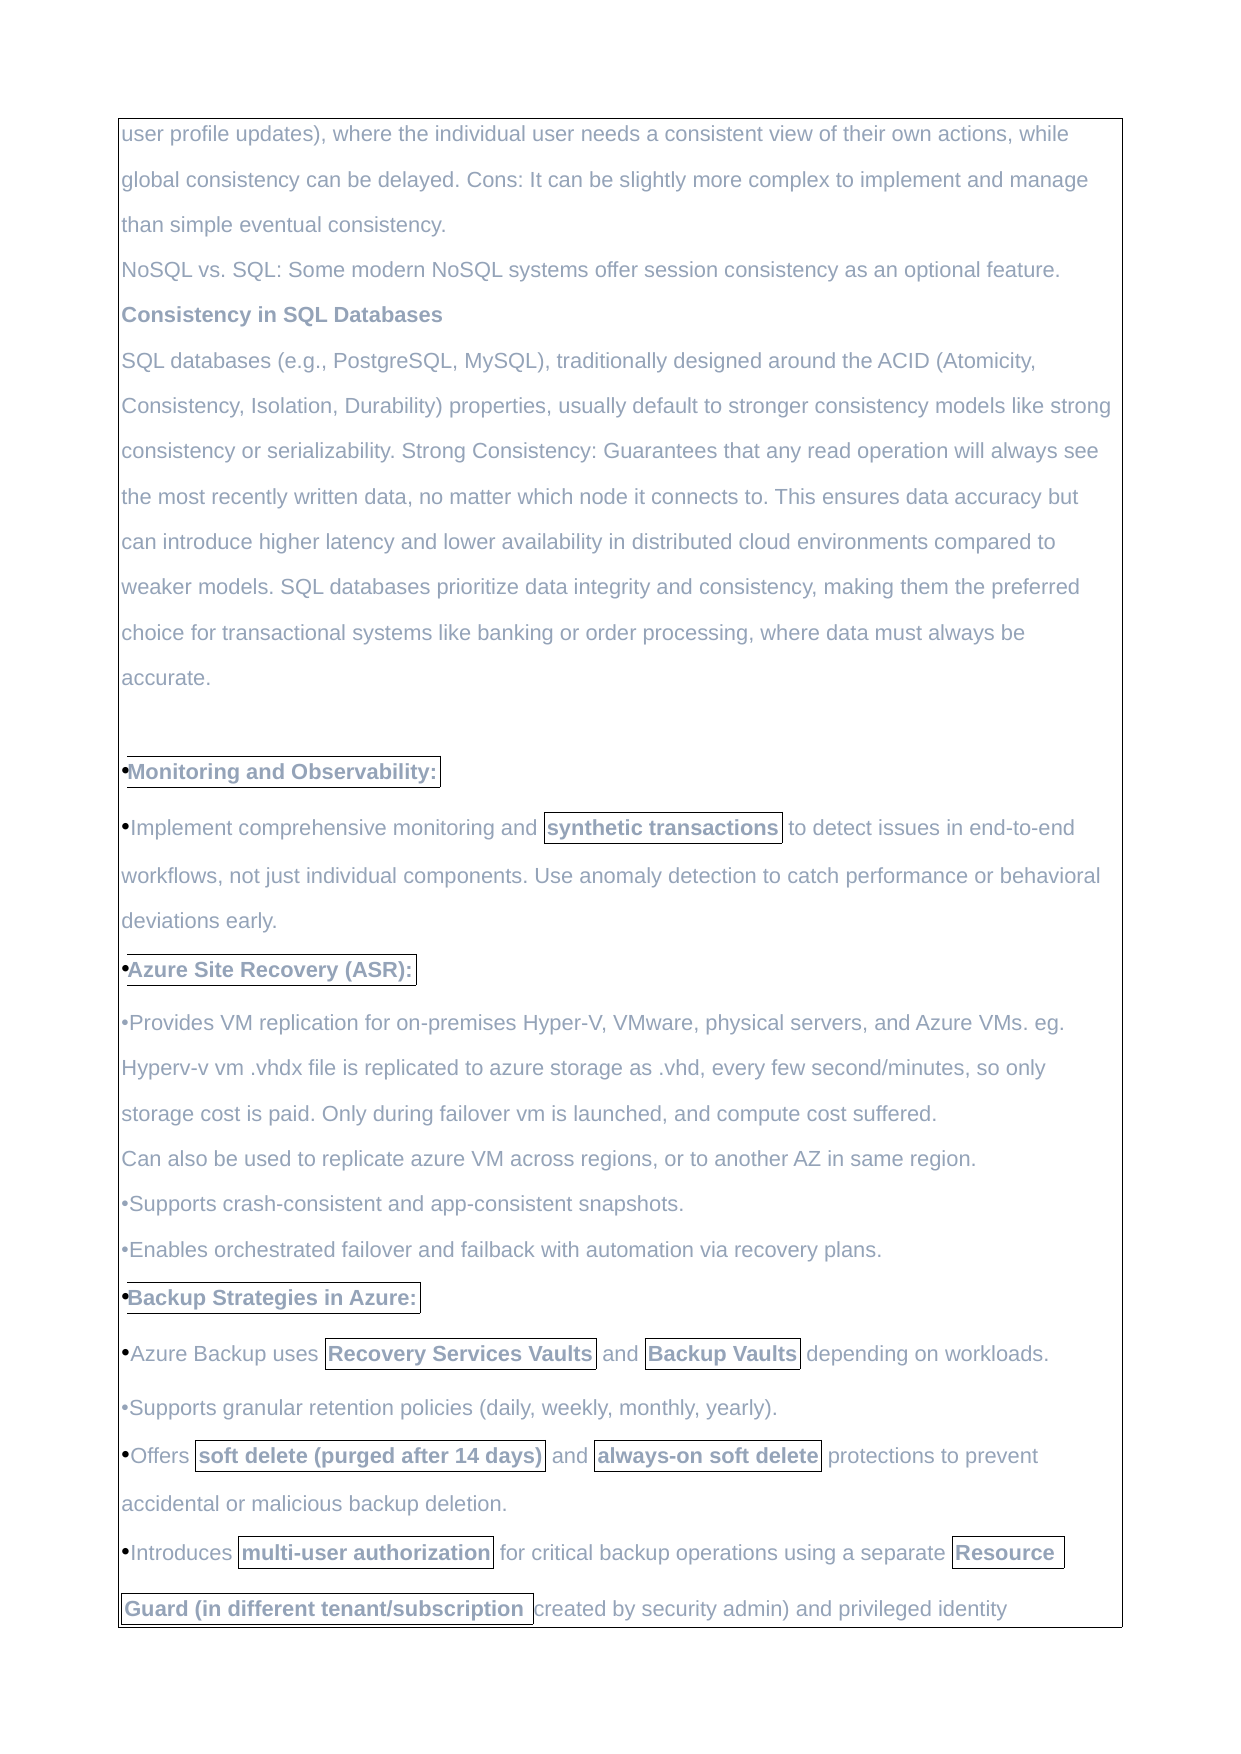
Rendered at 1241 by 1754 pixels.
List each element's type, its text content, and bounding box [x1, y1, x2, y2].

text user profile updates), where the individual user needs a consistent view of their own actions, while global consistency can be delayed. Cons: It can be slightly more complex to implement and manage than simple eventual consistency. [119, 119, 1122, 237]
list Azure Backup uses Recovery Services Vaults and Backup Vaults depending on workloads. [119, 1335, 1122, 1369]
list Supports crash-consistent and app-consistent snapshots. [119, 1188, 1122, 1216]
list Offers soft delete (purged after 14 days) and always-on soft delete protections to prevent accidental or malicious backup deletion. [119, 1437, 1122, 1516]
list Introduces multi-user authorization for critical backup operations using a separate Resource Guard (in different tenant/subscription created by security admin) and privileged identity [119, 1533, 1122, 1627]
text Consistency in SQL Databases [119, 299, 1122, 328]
text NoSQL vs. SQL: Some modern NoSQL systems offer session consistency as an optional feature. [119, 254, 1122, 282]
list Provides VM replication for on-premises Hyper-V, VMware, physical servers, and Azure VMs. eg. Hyperv-v vm .vhdx file is replicated to azure storage as .vhd, every few second/minutes, so only storage cost is paid. Only during failover vm is launched, and compute cost suffered. Can also be used to replicate azure VM across regions, or to another AZ in same region. [119, 1007, 1122, 1171]
list Enables orchestrated failover and failback with automation via recovery plans. [119, 1233, 1122, 1262]
list Azure Site Recovery (ASR): [119, 951, 1122, 985]
list Implement comprehensive monitoring and synthetic transactions to detect issues in end-to-end workflows, not just individual components. Use anomaly detection to catch performance or behavioral deviations early. [119, 809, 1122, 934]
list Monitoring and Observability: [119, 752, 1122, 787]
list Backup Strategies in Azure: [119, 1279, 1122, 1313]
list Supports granular retention policies (daily, weekly, monthly, yearly). [119, 1391, 1122, 1419]
text SQL databases (e.g., PostgreSQL, MySQL), traditionally designed around the ACID (Atomicity, Consistency, Isolation, Durability) properties, usually default to stronger consistency models like strong consistency or serializability. Strong Consistency: Guarantees that any read operation will always see the most recently written data, no matter which node it connects to. This ensures data accuracy but can introduce higher latency and lower availability in distributed cloud environments compared to weaker models. SQL databases prioritize data integrity and consistency, making them the preferred choice for transactional systems like banking or order processing, where data must always be accurate. [119, 345, 1122, 690]
